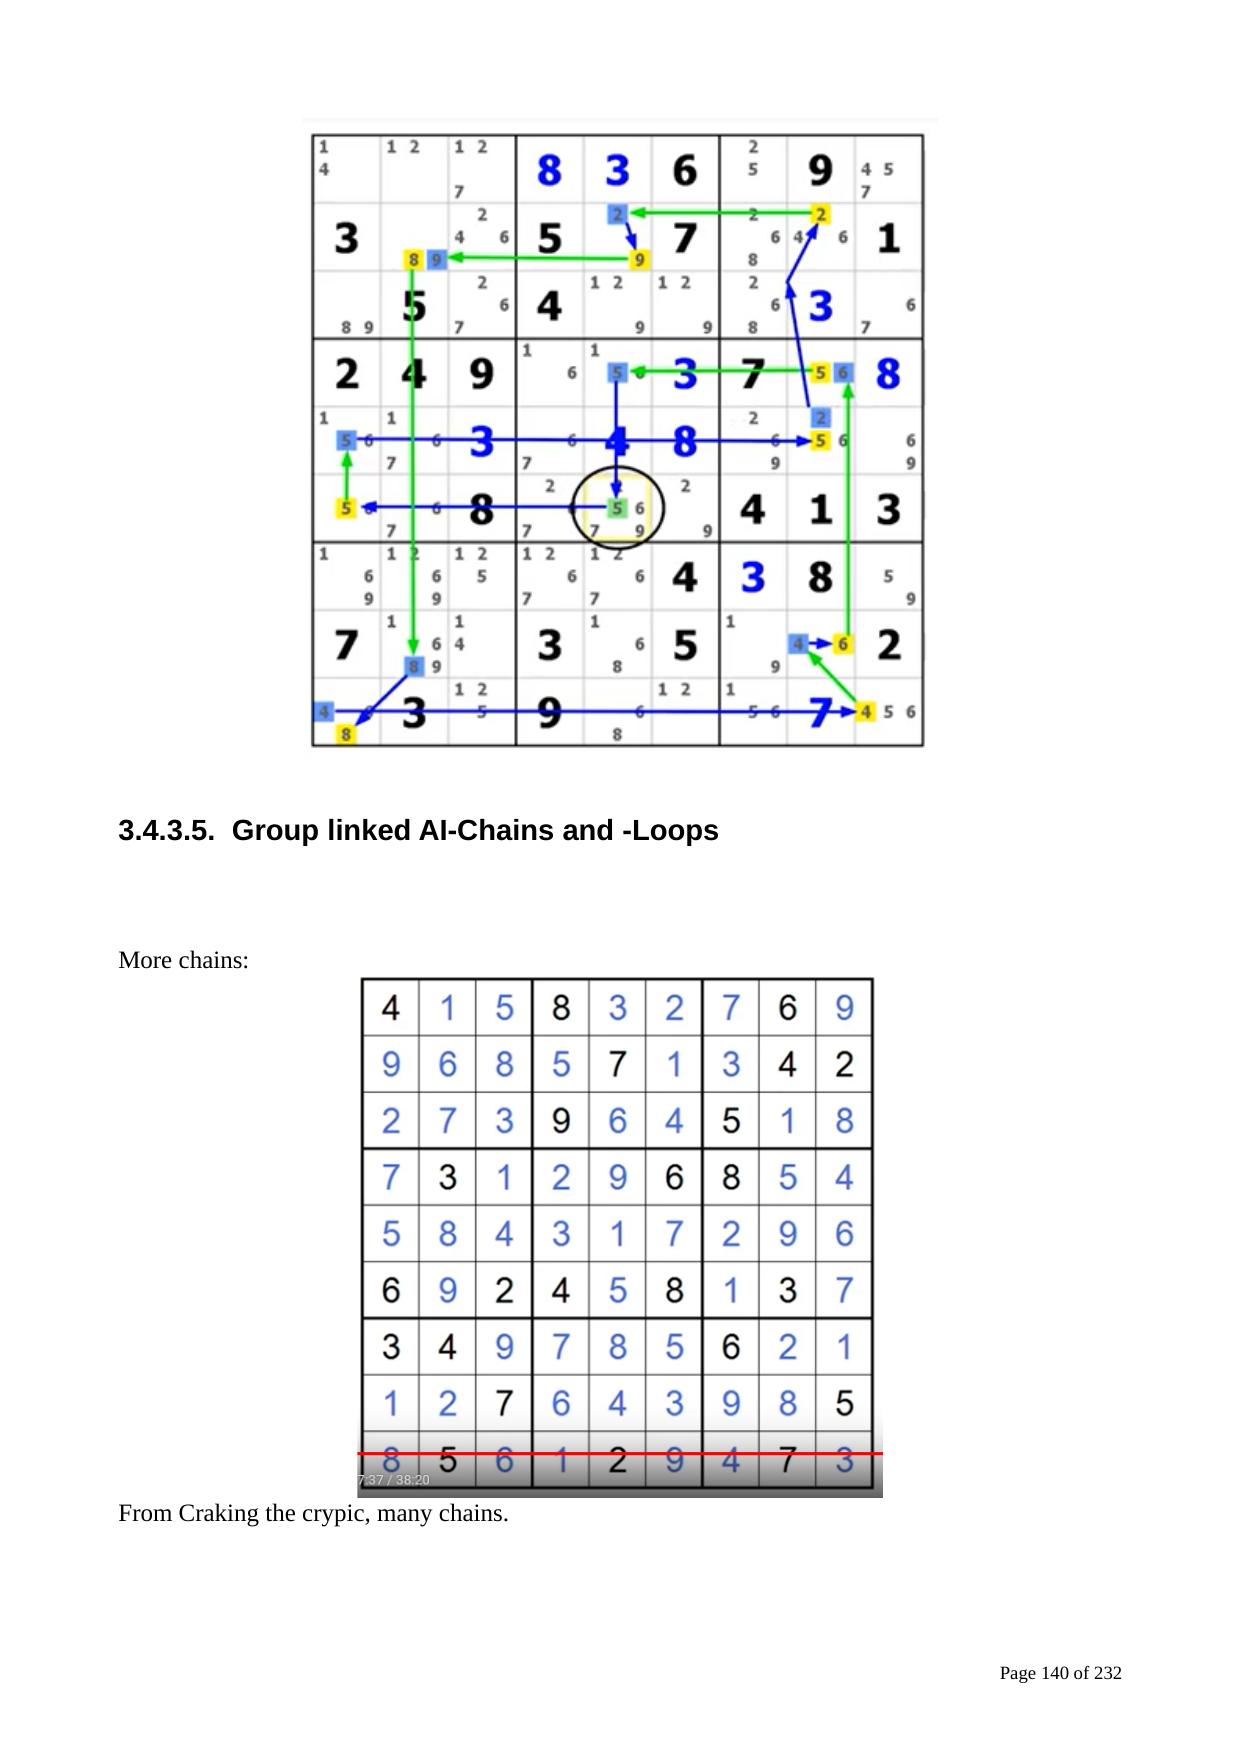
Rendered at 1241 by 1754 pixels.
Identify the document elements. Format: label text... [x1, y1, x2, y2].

text From Craking the crypic, many chains. [118, 1498, 1122, 1527]
subtitle Group linked AI-Chains and -Loops [118, 812, 1122, 846]
text More chains: [118, 945, 1122, 973]
picture [357, 973, 883, 1498]
picture [302, 118, 939, 759]
